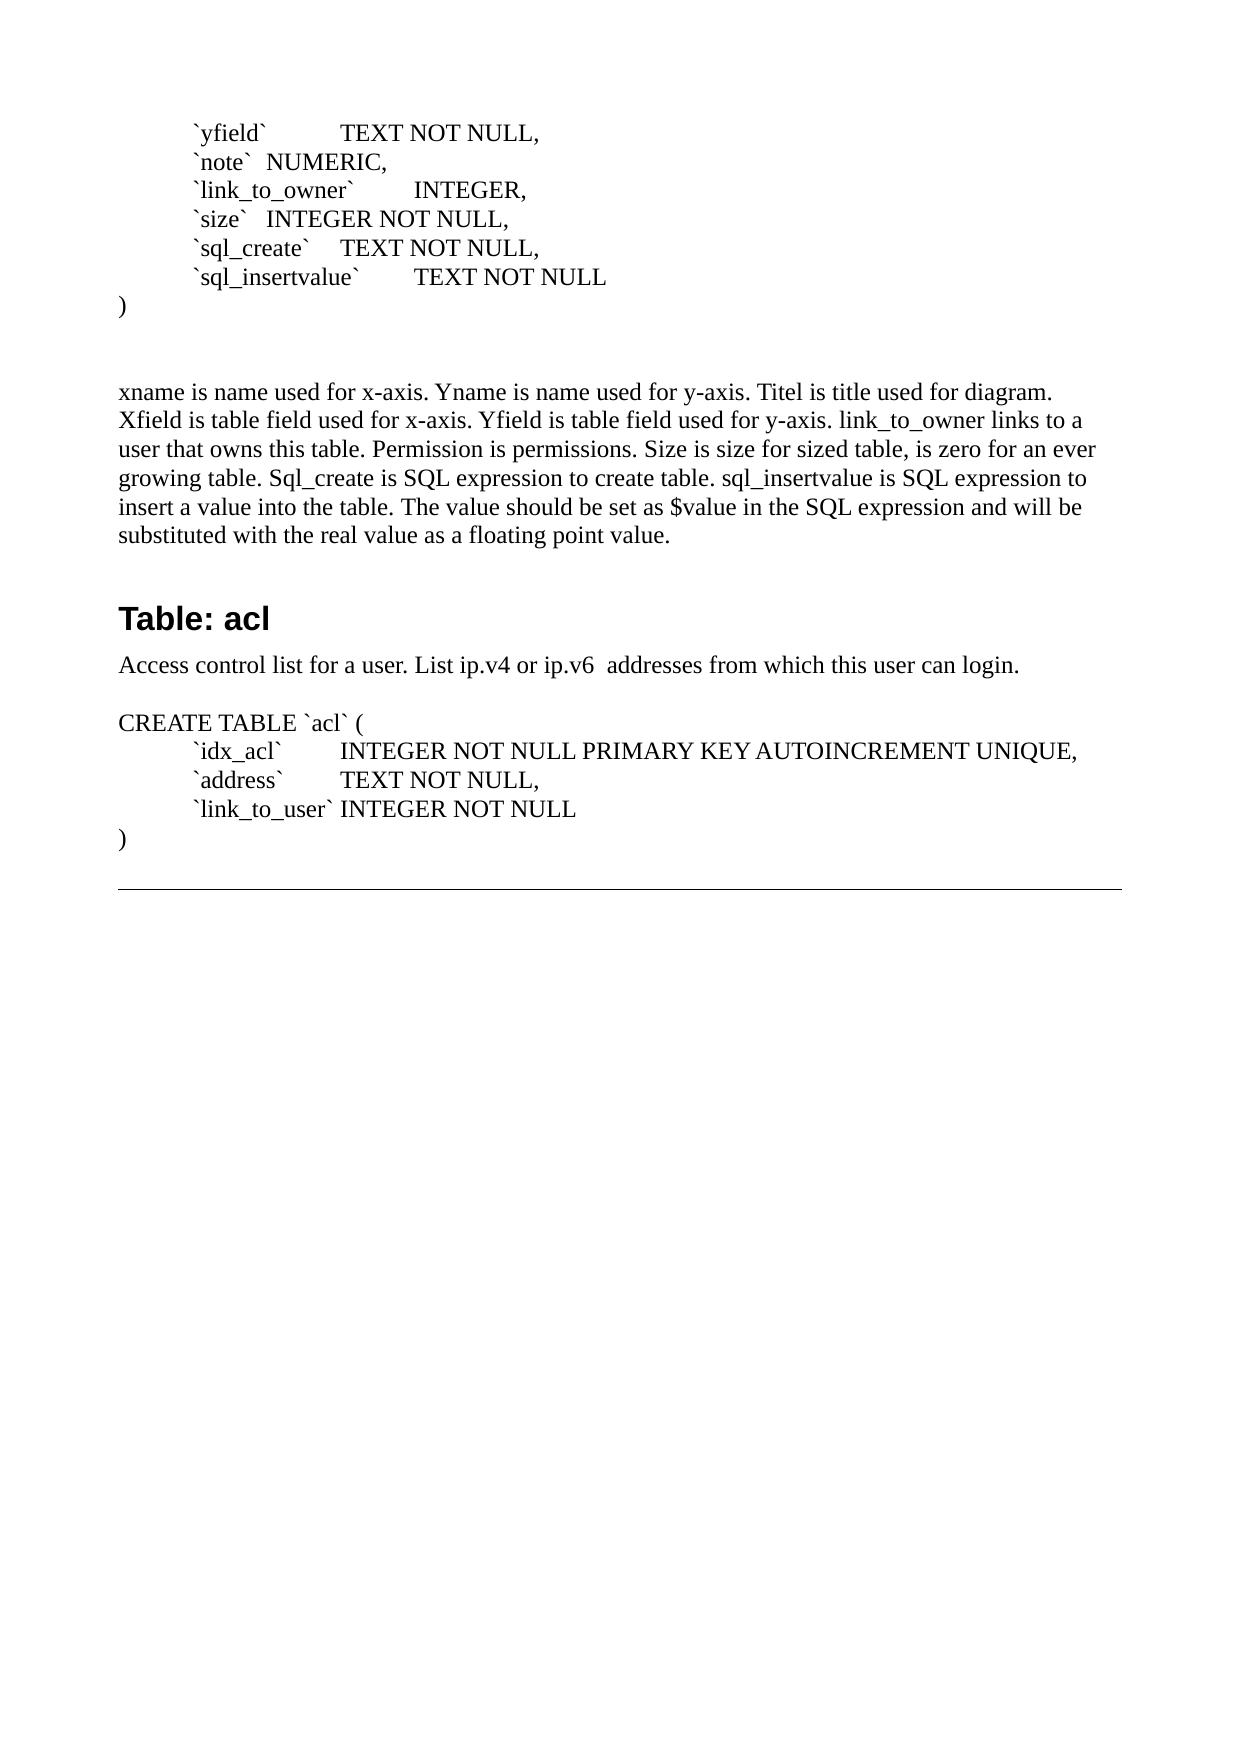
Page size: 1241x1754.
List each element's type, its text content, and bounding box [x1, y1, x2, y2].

text Access control list for a user. List ip.v4 or ip.v6 addresses from which this user can login. [118, 650, 1122, 679]
text ) [118, 291, 1122, 319]
text `yfield` TEXT NOT NULL, [118, 118, 1122, 147]
text ) [118, 823, 1122, 851]
text CREATE TABLE `acl` ( [118, 708, 1122, 736]
text xname is name used for x-axis. Yname is name used for y-axis. Titel is title used for diagram. Xfield is table field used for x-axis. Yfield is table field used for y-axis. link_to_owner links to a user that owns this table. Permission is permissions. Size is size for sized table, is zero for an ever growing table. Sql_create is SQL expression to create table. sql_insertvalue is SQL expression to insert a value into the table. The value should be set as $value in the SQL expression and will be substituted with the real value as a floating point value. [118, 377, 1122, 549]
text `note` NUMERIC, [118, 147, 1122, 176]
text `sql_create` TEXT NOT NULL, [118, 233, 1122, 262]
text `size` INTEGER NOT NULL, [118, 204, 1122, 233]
text `address` TEXT NOT NULL, [118, 765, 1122, 794]
text `link_to_user` INTEGER NOT NULL [118, 794, 1122, 823]
text `link_to_owner` INTEGER, [118, 176, 1122, 204]
text `idx_acl` INTEGER NOT NULL PRIMARY KEY AUTOINCREMENT UNIQUE, [118, 736, 1122, 765]
subtitle Table: acl [118, 599, 1122, 638]
text `sql_insertvalue` TEXT NOT NULL [118, 262, 1122, 291]
